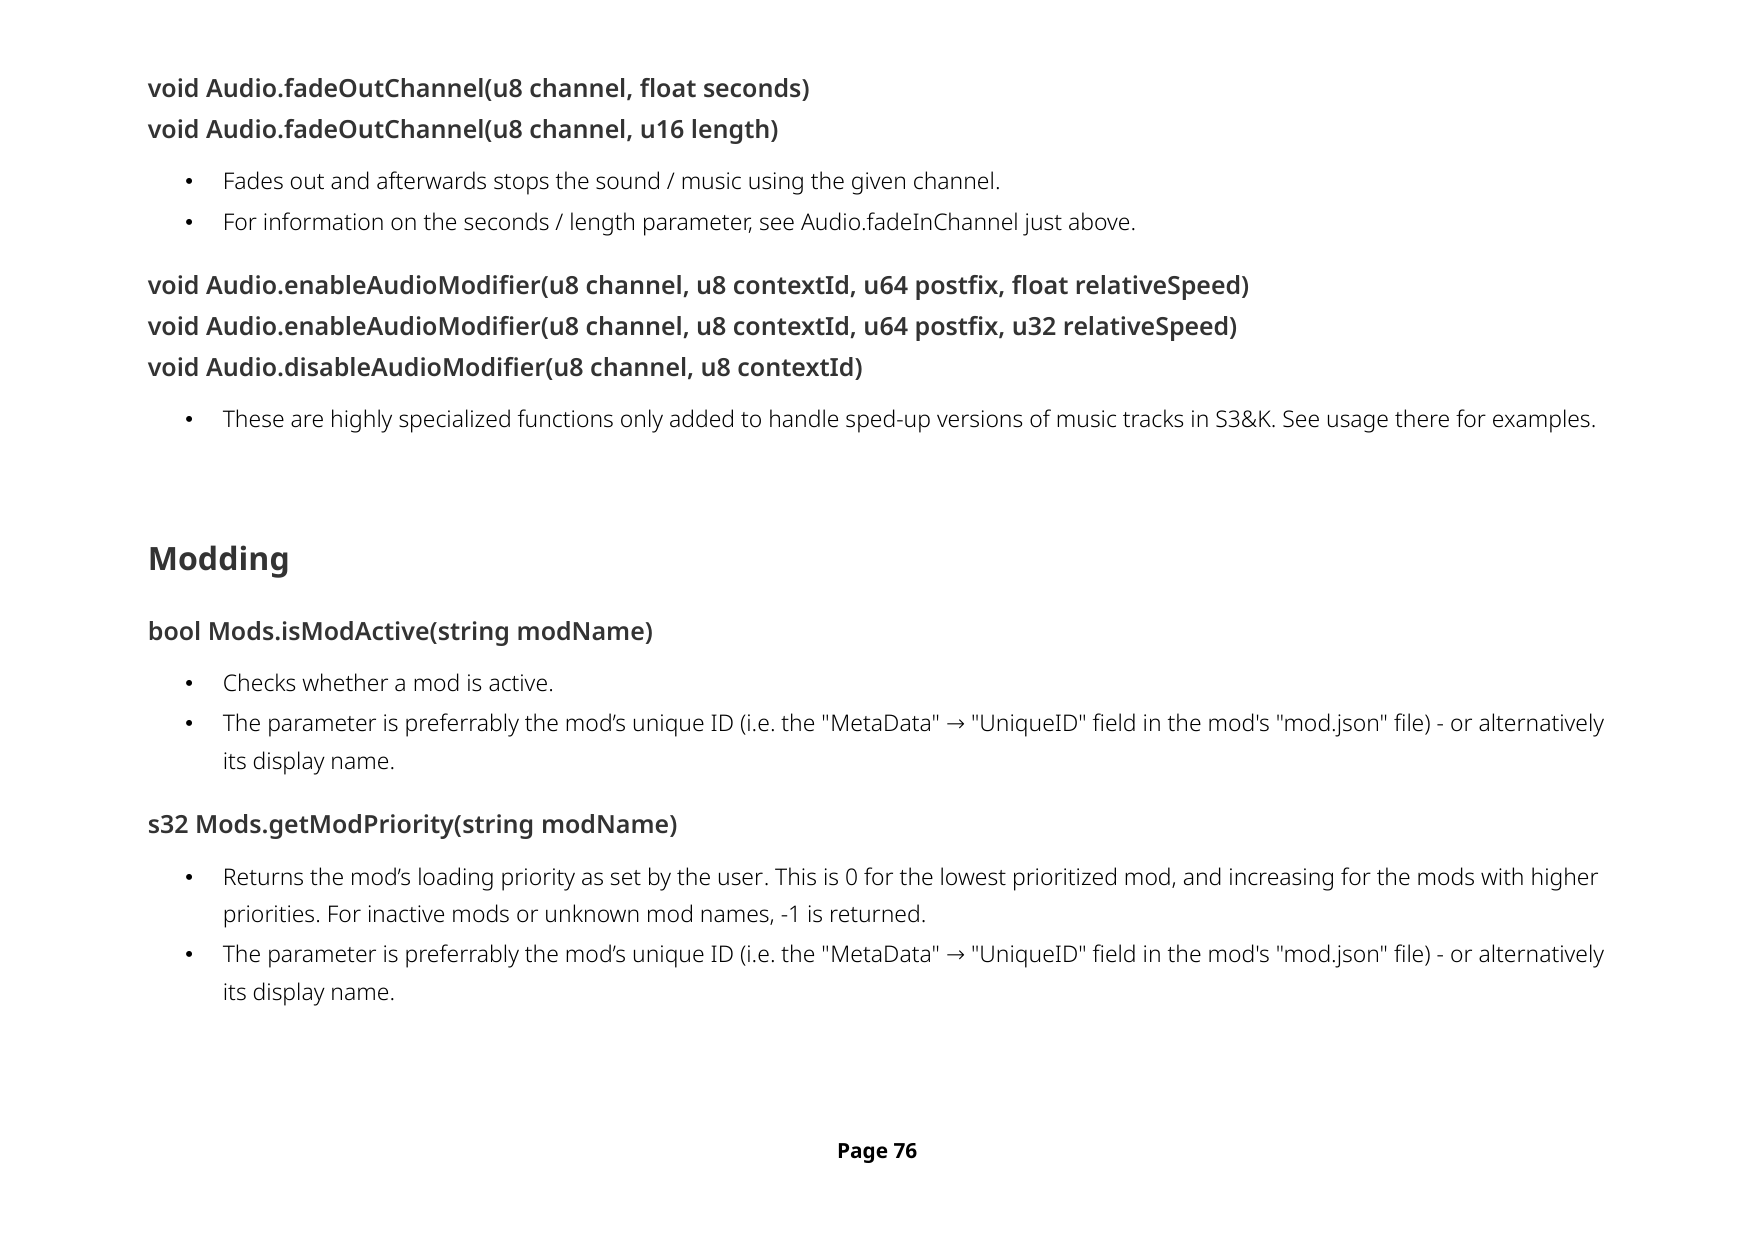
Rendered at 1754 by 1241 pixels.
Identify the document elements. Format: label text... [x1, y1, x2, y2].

subtitle void Audio.fadeOutChannel(u8 channel, float seconds) void Audio.fadeOutChannel(u8 channel, u16 length) [148, 71, 1606, 146]
list Returns the mod’s loading priority as set by the user. This is 0 for the lowest prioritized mod, and increasing for the mods with higher priorities. For inactive mods or unknown mod names, -1 is returned. [185, 860, 1606, 929]
list The parameter is preferrably the mod’s unique ID (i.e. the "MetaData" → "UniqueID" field in the mod's "mod.json" file) - or alternatively its display name. [185, 938, 1606, 1007]
subtitle void Audio.enableAudioModifier(u8 channel, u8 contextId, u64 postfix, float relativeSpeed) void Audio.enableAudioModifier(u8 channel, u8 contextId, u64 postfix, u32 relativeSpeed) void Audio.disableAudioModifier(u8 channel, u8 contextId) [148, 268, 1606, 384]
subtitle Modding [148, 536, 1606, 579]
subtitle s32 Mods.getModPriority(string modName) [148, 807, 1606, 841]
list Checks whether a mod is active. [185, 667, 1606, 698]
subtitle bool Mods.isModActive(string modName) [148, 613, 1606, 647]
list Fades out and afterwards stops the sound / music using the given channel. [185, 165, 1606, 196]
list The parameter is preferrably the mod’s unique ID (i.e. the "MetaData" → "UniqueID" field in the mod's "mod.json" file) - or alternatively its display name. [185, 707, 1606, 776]
list For information on the seconds / length parameter, see Audio.fadeInChannel just above. [185, 205, 1606, 237]
list These are highly specialized functions only added to handle sped-up versions of music tracks in S3&K. See usage there for examples. [185, 403, 1606, 434]
